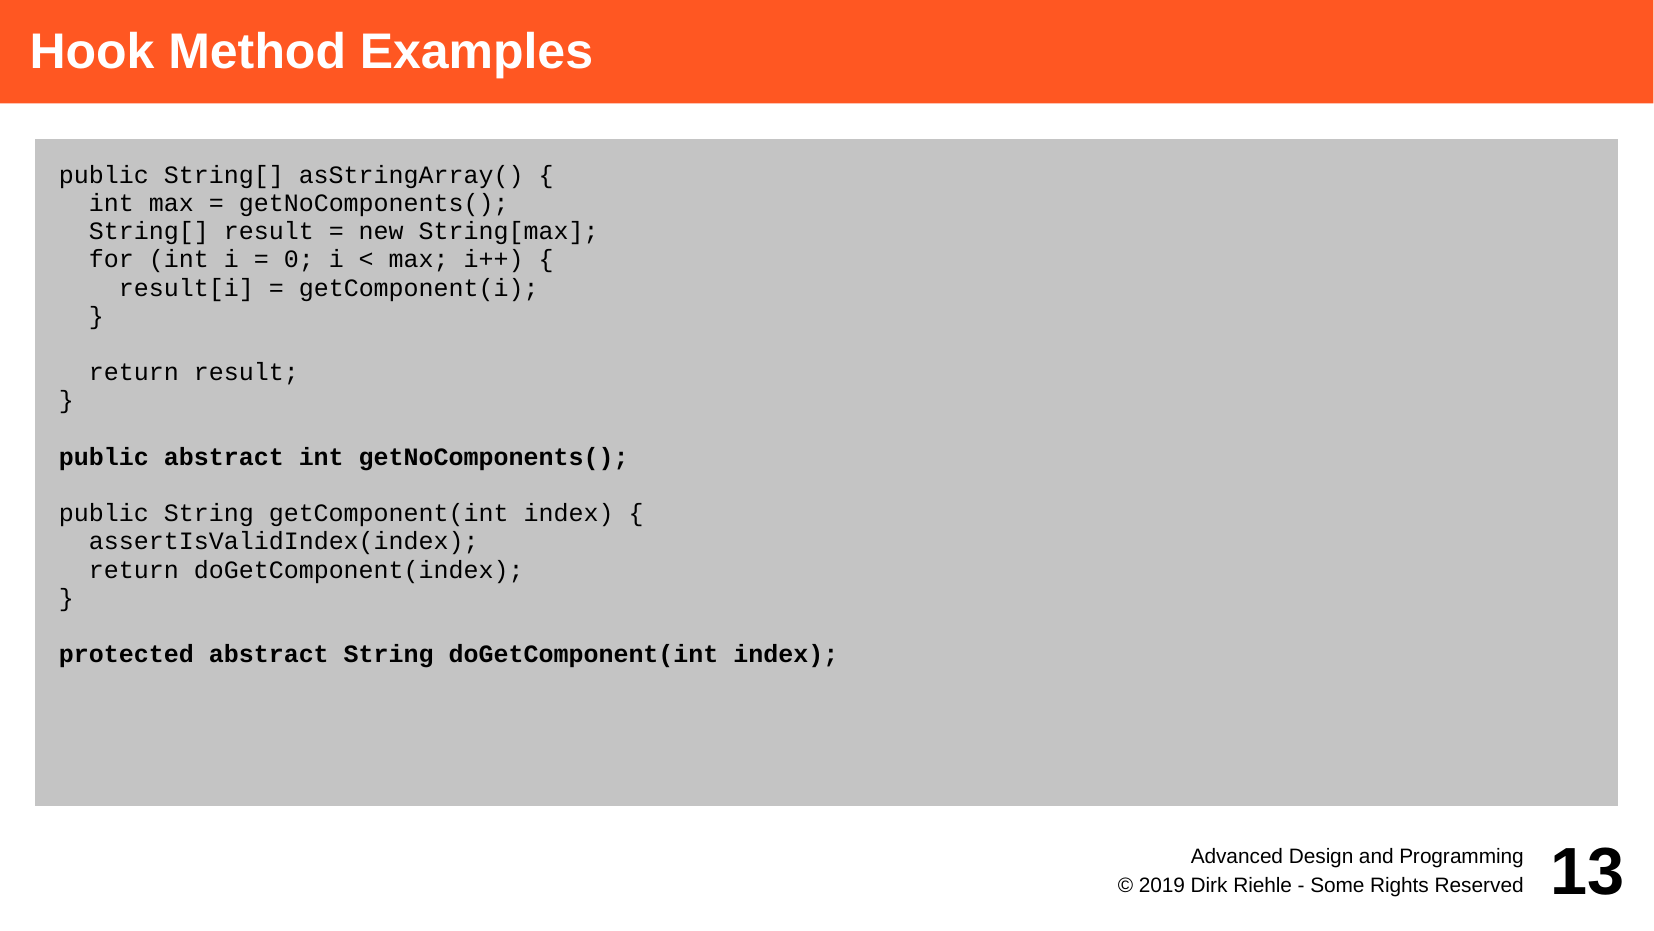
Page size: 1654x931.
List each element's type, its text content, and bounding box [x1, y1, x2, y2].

list public String[] asStringArray() { int max = getNoComponents(); String[] result = new String[max]; for (int i = 0; i < max; i++) { result[i] = getComponent(i); } return result; } public abstract int getNoComponents(); public String getComponent(int index) { assertIsValidIndex(index); return doGetComponent(index); } protected abstract String doGetComponent(int index); [29, 132, 1625, 813]
title Hook Method Examples [0, 0, 1654, 104]
